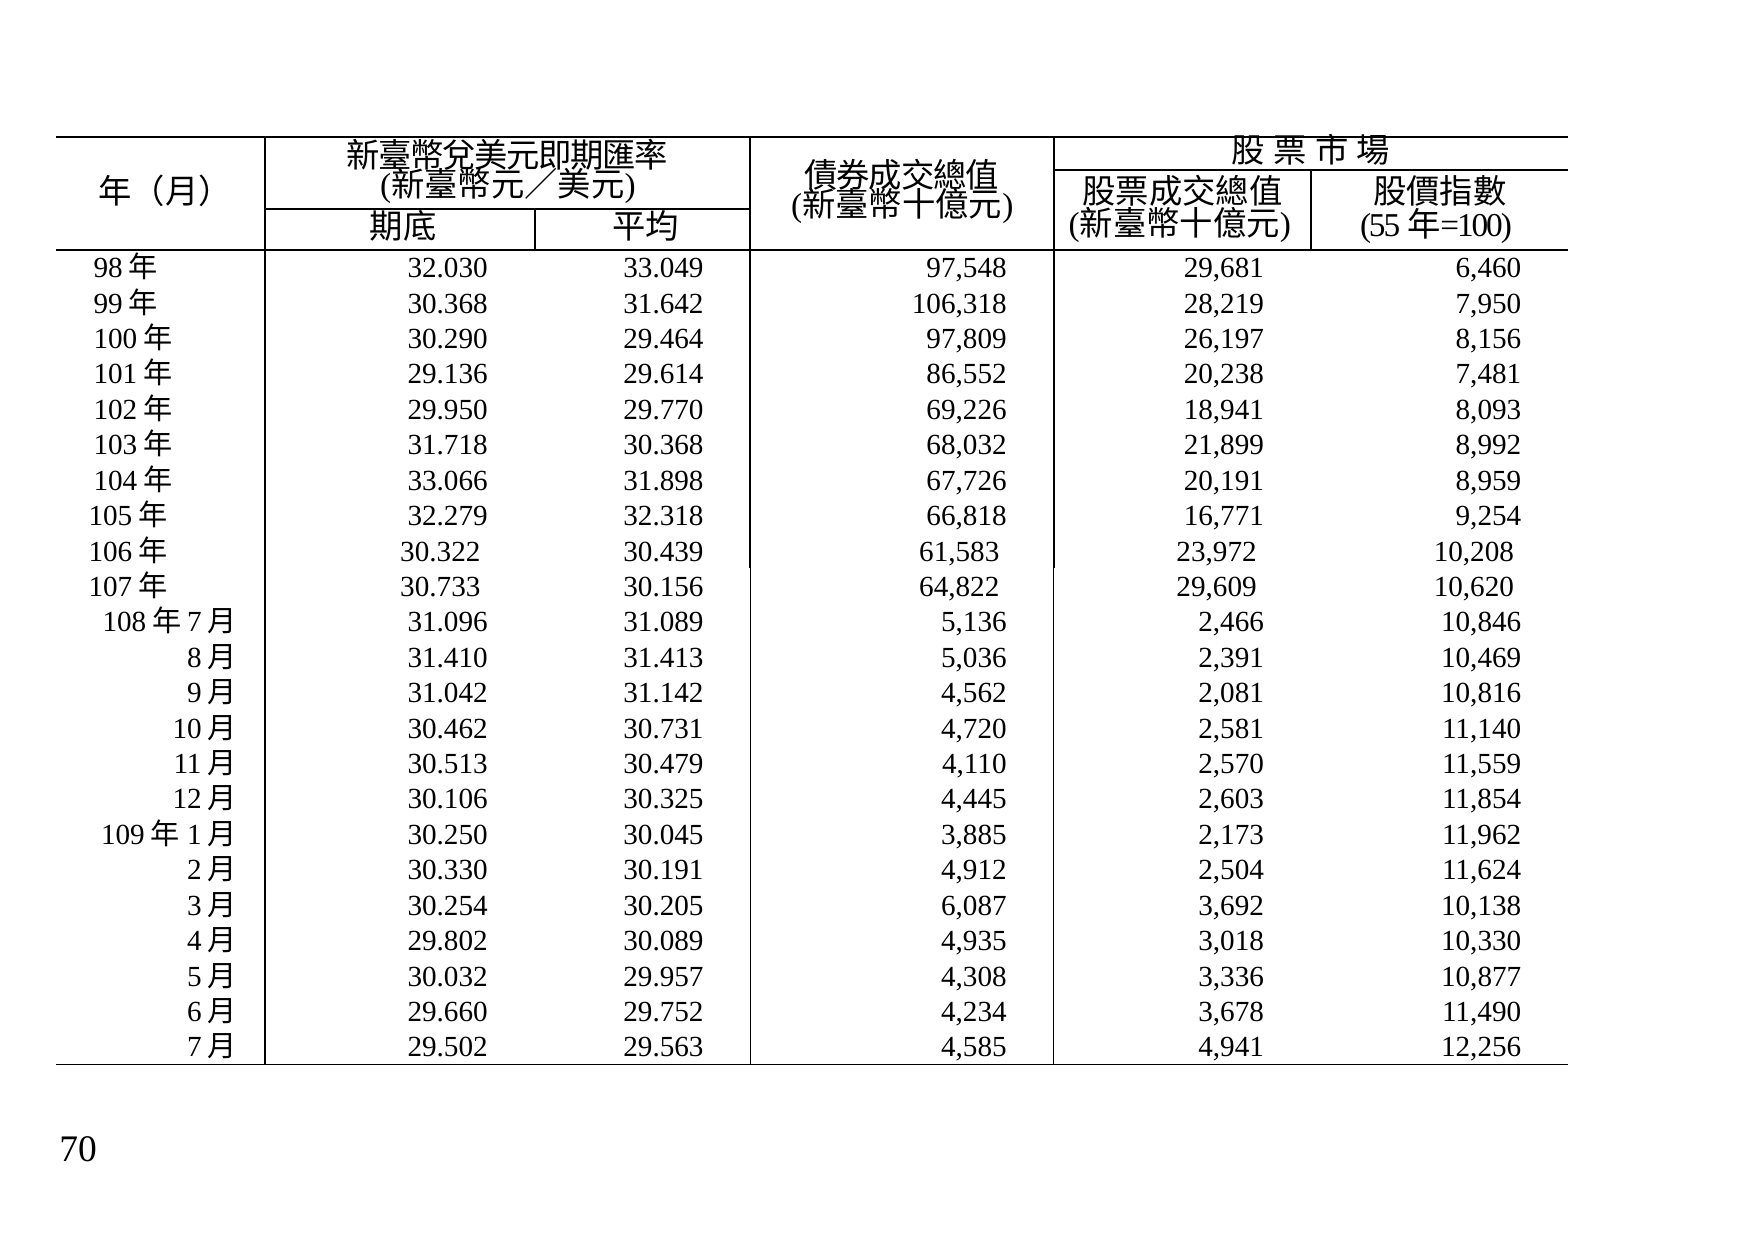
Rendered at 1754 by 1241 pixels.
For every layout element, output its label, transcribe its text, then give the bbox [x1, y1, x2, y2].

table_header 債券成交總值 (新臺幣十億元) [751, 138, 1053, 249]
table_cell 31.410 [266, 639, 534, 674]
table_cell 18,941 [1055, 391, 1311, 426]
table_cell 102年 [56, 391, 264, 426]
table_cell 64,822 [751, 568, 1053, 603]
table_cell 8,093 [1311, 391, 1568, 426]
table_cell 2,081 [1054, 674, 1311, 709]
table_cell 30.250 [266, 816, 534, 851]
table_cell 29.136 [266, 355, 534, 391]
table_cell 32.030 [266, 251, 534, 284]
table_cell 26,197 [1055, 320, 1311, 355]
table_cell 4,912 [751, 851, 1053, 886]
table_cell 4,720 [751, 709, 1053, 745]
table_cell 104年 [56, 461, 264, 497]
table_cell 29.957 [535, 957, 750, 993]
table_header 新臺幣兌美元即期匯率 (新臺幣元／美元) [266, 138, 749, 208]
table_cell 股價指數 (55年=100) [1312, 171, 1568, 249]
table_cell 30.254 [266, 886, 534, 922]
table_cell 28,219 [1055, 284, 1311, 320]
table_cell 4,234 [751, 993, 1053, 1028]
table_cell 68,032 [751, 426, 1053, 461]
table_cell 66,818 [751, 497, 1053, 532]
table_cell 30.733 [266, 568, 534, 603]
table_cell 108年7月 [56, 603, 264, 638]
table_cell 8,156 [1311, 320, 1568, 355]
table_cell 7,481 [1311, 355, 1568, 391]
table_cell 11,490 [1311, 993, 1568, 1028]
table_cell 4,941 [1054, 1028, 1311, 1063]
table_cell 106年 [56, 532, 264, 568]
table_cell 33.066 [266, 461, 534, 497]
table_cell 11,140 [1311, 709, 1568, 745]
table_cell 32.318 [535, 497, 749, 532]
table_cell 30.325 [535, 780, 750, 816]
table_cell 20,191 [1055, 461, 1311, 497]
table_cell 31.642 [535, 284, 749, 320]
table_header 股 票 市 場 [1055, 138, 1568, 169]
table_cell 11月 [56, 745, 264, 780]
table_cell 3,678 [1054, 993, 1311, 1028]
table_cell 30.513 [266, 745, 534, 780]
table_cell 4,562 [751, 674, 1053, 709]
table_cell 100年 [56, 320, 264, 355]
table_cell 11,962 [1311, 816, 1568, 851]
table_cell 7,950 [1311, 284, 1568, 320]
table_cell 31.898 [535, 461, 749, 497]
table_cell 30.322 [266, 532, 534, 568]
table_cell 16,771 [1055, 497, 1311, 532]
table_cell 29,681 [1055, 251, 1311, 284]
table_cell 29.950 [266, 391, 534, 426]
table_cell 3,018 [1054, 922, 1311, 957]
table_cell 10,620 [1311, 568, 1568, 603]
table_header 年（月） [56, 138, 264, 249]
table_cell 32.279 [266, 497, 534, 532]
table_cell 30.368 [535, 426, 749, 461]
table_cell 67,726 [751, 461, 1053, 497]
table_cell 9,254 [1311, 497, 1568, 532]
table_cell 61,583 [751, 532, 1053, 568]
table_cell 23,972 [1055, 532, 1311, 568]
table_cell 31.096 [266, 603, 534, 638]
table_cell 31.042 [266, 674, 534, 709]
table_cell 30.156 [535, 568, 750, 603]
table_cell 29.660 [266, 993, 534, 1028]
table_cell 69,226 [751, 391, 1053, 426]
table_cell 6,460 [1311, 251, 1568, 284]
table_cell 2,603 [1054, 780, 1311, 816]
table_cell 31.142 [535, 674, 750, 709]
table_cell 2,570 [1054, 745, 1311, 780]
table_cell 29.502 [266, 1028, 534, 1063]
table_cell 98年 [56, 251, 264, 284]
table_cell 9月 [56, 674, 264, 709]
table_cell 股票成交總值 (新臺幣十億元) [1055, 171, 1310, 249]
table_cell 8月 [56, 639, 264, 674]
table_cell 30.439 [535, 532, 749, 568]
table_cell 10,330 [1311, 922, 1568, 957]
table_cell 5,036 [751, 639, 1053, 674]
table_cell 期底 [266, 210, 534, 249]
table_cell 5月 [56, 957, 264, 993]
table_cell 2,466 [1054, 603, 1311, 638]
table_cell 29,609 [1054, 568, 1311, 603]
table_cell 4,308 [751, 957, 1053, 993]
table_cell 10月 [56, 709, 264, 745]
table_cell 7月 [56, 1028, 264, 1063]
table_cell 106,318 [751, 284, 1053, 320]
table_cell 30.106 [266, 780, 534, 816]
table_cell 30.205 [535, 886, 750, 922]
table_cell 86,552 [751, 355, 1053, 391]
table_cell 29.563 [535, 1028, 750, 1063]
table_cell 2,504 [1054, 851, 1311, 886]
table_cell 30.191 [535, 851, 750, 886]
table_cell 30.045 [535, 816, 750, 851]
table_cell 103年 [56, 426, 264, 461]
table_cell 12,256 [1311, 1028, 1568, 1063]
table_cell 30.368 [266, 284, 534, 320]
table_cell 30.330 [266, 851, 534, 886]
table_cell 10,138 [1311, 886, 1568, 922]
table_cell 29.614 [535, 355, 749, 391]
table_cell 21,899 [1055, 426, 1311, 461]
table_cell 10,469 [1311, 639, 1568, 674]
table_cell 10,208 [1311, 532, 1568, 568]
table_cell 30.731 [535, 709, 750, 745]
table_cell 30.089 [535, 922, 750, 957]
table_cell 4,935 [751, 922, 1053, 957]
table_cell 33.049 [535, 251, 749, 284]
table_cell 30.479 [535, 745, 750, 780]
table_cell 20,238 [1055, 355, 1311, 391]
table_cell 3,885 [751, 816, 1053, 851]
table_cell 97,548 [751, 251, 1053, 284]
table_cell 2,581 [1054, 709, 1311, 745]
table_cell 6月 [56, 993, 264, 1028]
table_cell 4,445 [751, 780, 1053, 816]
table_cell 4,110 [751, 745, 1053, 780]
table_cell 10,846 [1311, 603, 1568, 638]
table_cell 29.752 [535, 993, 750, 1028]
table_cell 4,585 [751, 1028, 1053, 1063]
table_cell 5,136 [751, 603, 1053, 638]
table_cell 99年 [56, 284, 264, 320]
table_cell 12月 [56, 780, 264, 816]
table_cell 11,624 [1311, 851, 1568, 886]
table_cell 11,559 [1311, 745, 1568, 780]
table_cell 30.462 [266, 709, 534, 745]
table_cell 3月 [56, 886, 264, 922]
table_cell 平均 [536, 210, 749, 249]
table_cell 30.032 [266, 957, 534, 993]
table_cell 109年 1月 [56, 816, 264, 851]
table_cell 3,692 [1054, 886, 1311, 922]
table_cell 101年 [56, 355, 264, 391]
table_cell 29.464 [535, 320, 749, 355]
table_cell 2,173 [1054, 816, 1311, 851]
table_cell 31.413 [535, 639, 750, 674]
table_cell 97,809 [751, 320, 1053, 355]
table_cell 6,087 [751, 886, 1053, 922]
table_cell 29.802 [266, 922, 534, 957]
table_cell 29.770 [535, 391, 749, 426]
table_cell 8,959 [1311, 461, 1568, 497]
table_cell 10,816 [1311, 674, 1568, 709]
table_cell 2,391 [1054, 639, 1311, 674]
table_cell 10,877 [1311, 957, 1568, 993]
table_cell 105年 [56, 497, 264, 532]
table_cell 4月 [56, 922, 264, 957]
table_cell 107年 [56, 568, 264, 603]
table_cell 11,854 [1311, 780, 1568, 816]
table_cell 31.089 [535, 603, 750, 638]
table_cell 31.718 [266, 426, 534, 461]
table_cell 30.290 [266, 320, 534, 355]
table_cell 8,992 [1311, 426, 1568, 461]
table_cell 2月 [56, 851, 264, 886]
table_cell 3,336 [1054, 957, 1311, 993]
